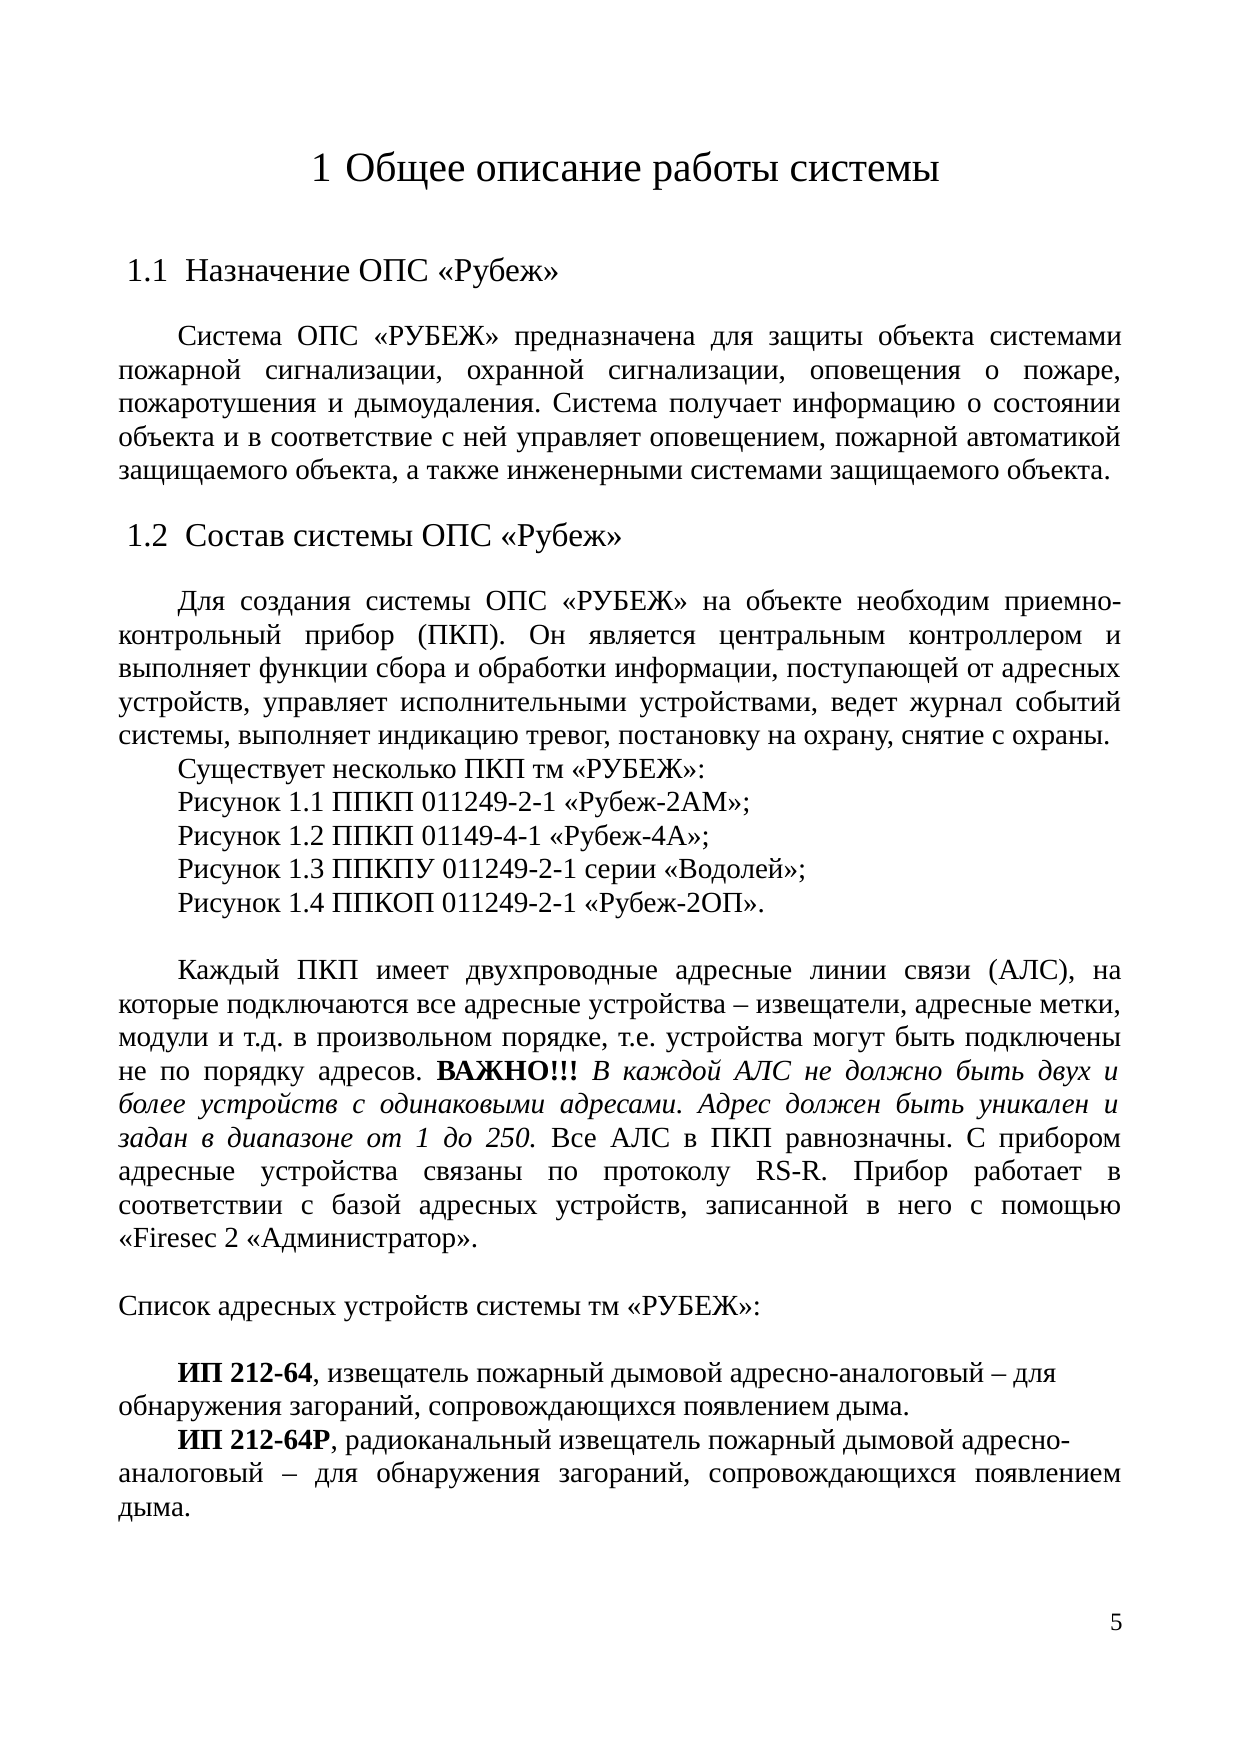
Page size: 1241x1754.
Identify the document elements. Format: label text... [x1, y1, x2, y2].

text Список адресных устройств системы тм «РУБЕЖ»: [118, 1288, 1122, 1321]
text аналоговый – для обнаружения загораний, сопровождающихся появлением дыма. [118, 1455, 1122, 1522]
text Рисунок 1.3 ППКПУ 011249-2-1 серии «Водолей»; [118, 852, 1122, 885]
text Существует несколько ПКП тм «РУБЕЖ»: [118, 751, 1122, 784]
subtitle Состав системы ОПС «Рубеж» [118, 515, 1122, 554]
text обнаружения загораний, сопровождающихся появлением дыма. [118, 1388, 1122, 1422]
text Рисунок 1.1 ППКП 011249-2-1 «Рубеж-2АМ»; [118, 784, 1122, 818]
text ИП 212-64, извещатель пожарный дымовой адресно-аналоговый – для [118, 1355, 1122, 1388]
text Рисунок 1.2 ППКП 01149-4-1 «Рубеж-4А»; [118, 818, 1122, 852]
text Рисунок 1.4 ППКОП 011249-2-1 «Рубеж-2ОП». [118, 885, 1122, 919]
text ИП 212-64Р, радиоканальный извещатель пожарный дымовой адресно- [118, 1422, 1122, 1455]
text Система ОПС «РУБЕЖ» предназначена для защиты объекта системами пожарной сигнализации, охранной сигнализации, оповещения о пожаре, пожаротушения и дымоудаления. Система получает информацию о состоянии объекта и в соответствие с ней управляет оповещением, пожарной автоматикой защищаемого объекта, а также инженерными системами защищаемого объекта. [118, 318, 1122, 486]
text Каждый ПКП имеет двухпроводные адресные линии связи (АЛС), на которые подключаются все адресные устройства – извещатели, адресные метки, модули и т.д. в произвольном порядке, т.е. устройства могут быть подключены не по порядку адресов. ВАЖНО!!! В каждой АЛС не должно быть двух и более устройств с одинаковыми адресами. Адрес должен быть уникален и задан в диапазоне от 1 до 250. Все АЛС в ПКП равнозначны. С прибором адресные устройства связаны по протоколу RS-R. Прибор работает в соответствии с базой адресных устройств, записанной в него с помощью «Firesec 2 «Администратор». [118, 952, 1122, 1254]
text Для создания системы ОПС «РУБЕЖ» на объекте необходим приемно-контрольный прибор (ПКП). Он является центральным контроллером и выполняет функции сбора и обработки информации, поступающей от адресных устройств, управляет исполнительными устройствами, ведет журнал событий системы, выполняет индикацию тревог, постановку на охрану, снятие с охраны. [118, 583, 1122, 751]
subtitle Общее описание работы системы [118, 143, 1122, 191]
subtitle Назначение ОПС «Рубеж» [118, 250, 1122, 289]
